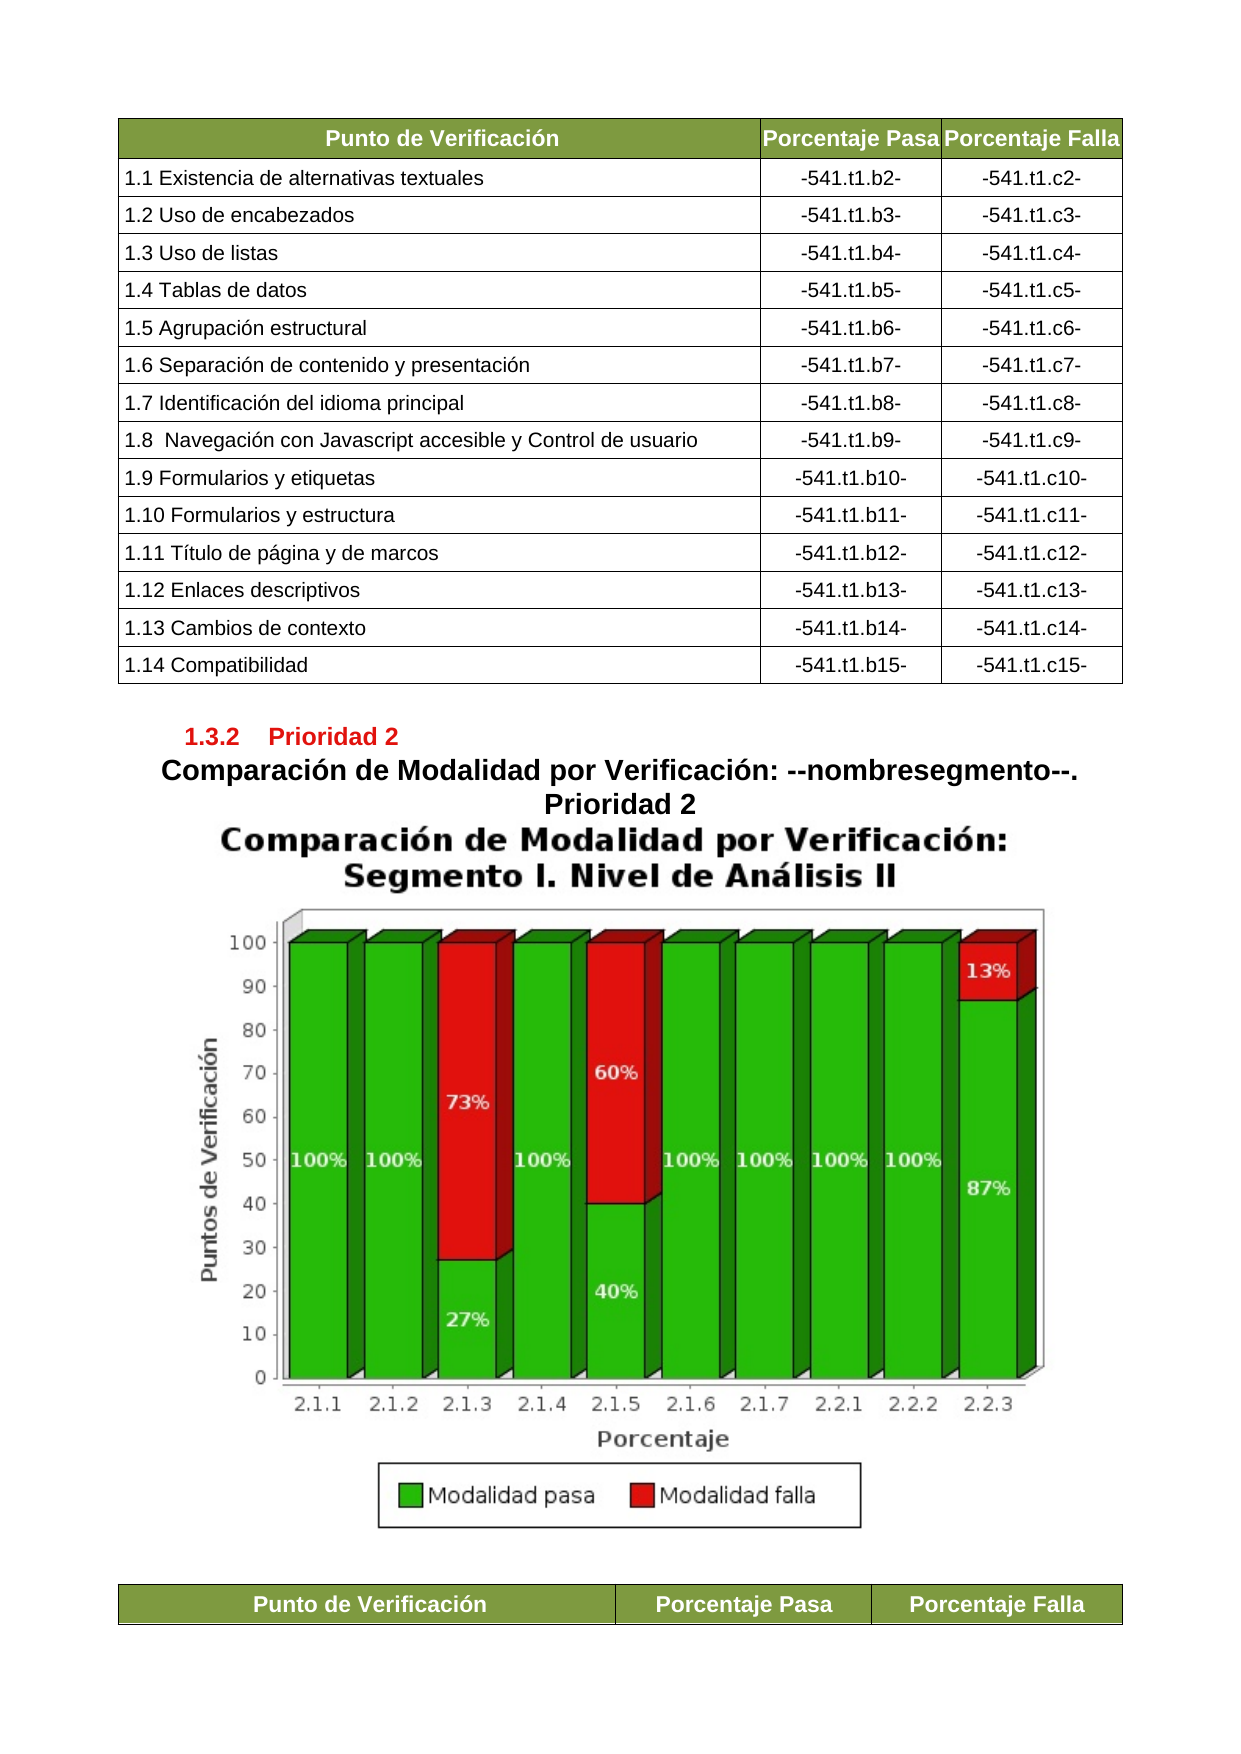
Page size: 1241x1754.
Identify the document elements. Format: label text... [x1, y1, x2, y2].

table_cell -541.t1.c12- [942, 534, 1122, 571]
table_cell -541.t1.c7- [942, 347, 1122, 383]
table_cell -541.t1.b15- [761, 647, 941, 683]
table_cell 1.5 Agrupación estructural [119, 309, 760, 346]
table_cell 1.4 Tablas de datos [119, 272, 760, 308]
table_cell -541.t1.c9- [942, 422, 1122, 458]
table_cell 1.3 Uso de listas [119, 234, 760, 271]
table_cell -541.t1.b7- [761, 347, 941, 383]
table_cell -541.t1.b12- [761, 534, 941, 571]
table_cell -541.t1.c14- [942, 609, 1122, 646]
table_cell 1.14 Compatibilidad [119, 647, 760, 683]
table_cell -541.t1.c6- [942, 309, 1122, 346]
table_cell -541.t1.b11- [761, 497, 941, 533]
table_header Porcentaje Falla [872, 1585, 1122, 1623]
table_cell 1.8 Navegación con Javascript accesible y Control de usuario [119, 422, 760, 458]
table_cell -541.t1.c8- [942, 384, 1122, 421]
table_header Punto de Verificación [119, 1585, 615, 1623]
table_cell -541.t1.b5- [761, 272, 941, 308]
table_cell -541.t1.c15- [942, 647, 1122, 683]
table_cell 1.9 Formularios y etiquetas [119, 459, 760, 496]
table_cell -541.t1.b8- [761, 384, 941, 421]
table_cell -541.t1.c5- [942, 272, 1122, 308]
table_cell 1.12 Enlaces descriptivos [119, 572, 760, 608]
table_cell -541.t1.b13- [761, 572, 941, 608]
picture [178, 820, 1062, 1530]
table_cell -541.t1.c4- [942, 234, 1122, 271]
table_header Porcentaje Pasa [761, 119, 941, 158]
table_cell -541.t1.c3- [942, 197, 1122, 233]
table_cell -541.t1.b4- [761, 234, 941, 271]
table_cell -541.t1.c11- [942, 497, 1122, 533]
table_cell 1.1 Existencia de alternativas textuales [119, 159, 760, 196]
table_cell 1.6 Separación de contenido y presentación [119, 347, 760, 383]
table_cell 1.13 Cambios de contexto [119, 609, 760, 646]
table_header Punto de Verificación [119, 119, 760, 158]
table_cell 1.2 Uso de encabezados [119, 197, 760, 233]
table_cell -541.t1.b10- [761, 459, 941, 496]
table_cell -541.t1.b9- [761, 422, 941, 458]
table_cell -541.t1.c10- [942, 459, 1122, 496]
table_cell 1.10 Formularios y estructura [119, 497, 760, 533]
table_header Porcentaje Pasa [616, 1585, 871, 1623]
table_cell -541.t1.b6- [761, 309, 941, 346]
table_cell -541.t1.b14- [761, 609, 941, 646]
table_cell -541.t1.c13- [942, 572, 1122, 608]
table_cell -541.t1.b2- [761, 159, 941, 196]
table_header Porcentaje Falla [942, 119, 1122, 158]
text Comparación de Modalidad por Verificación: --nombresegmento--. Prioridad 2 [118, 753, 1122, 820]
subtitle Prioridad 2 [177, 722, 1122, 750]
table_cell 1.7 Identificación del idioma principal [119, 384, 760, 421]
table_cell -541.t1.b3- [761, 197, 941, 233]
table_cell 1.11 Título de página y de marcos [119, 534, 760, 571]
table_cell -541.t1.c2- [942, 159, 1122, 196]
